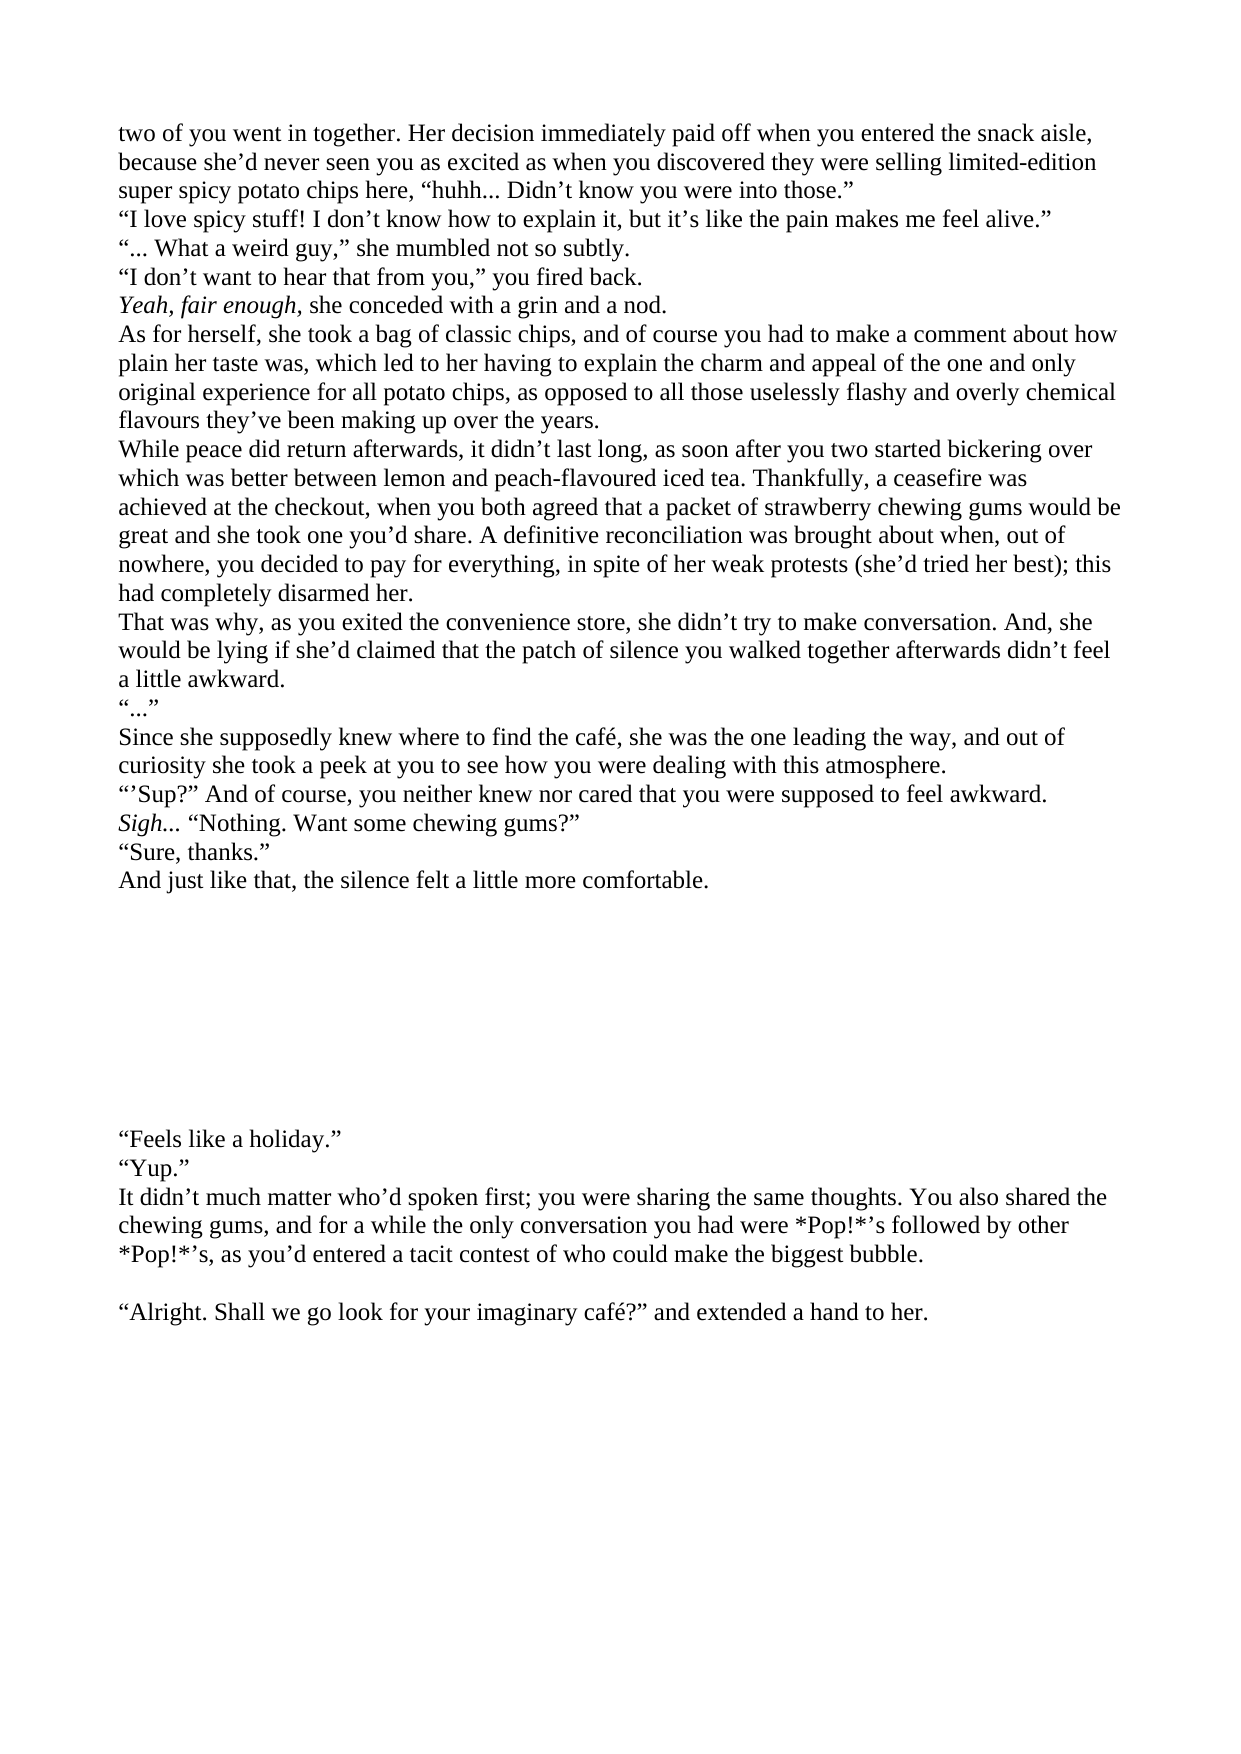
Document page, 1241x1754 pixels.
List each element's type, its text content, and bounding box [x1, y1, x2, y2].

text Sigh... “Nothing. Want some chewing gums?” [118, 808, 1122, 837]
text “I love spicy stuff! I don’t know how to explain it, but it’s like the pain makes me feel alive.” [118, 204, 1122, 233]
text While peace did return afterwards, it didn’t last long, as soon after you two started bickering over which was better between lemon and peach-flavoured iced tea. Thankfully, a ceasefire was achieved at the checkout, when you both agreed that a packet of strawberry chewing gums would be great and she took one you’d share. A definitive reconciliation was brought about when, out of nowhere, you decided to pay for everything, in spite of her weak protests (she’d tried her best); this had completely disarmed her. [118, 434, 1122, 607]
text “Sure, thanks.” [118, 837, 1122, 866]
text “I don’t want to hear that from you,” you fired back. [118, 262, 1122, 291]
text “Feels like a holiday.” [118, 1124, 1122, 1153]
text And just like that, the silence felt a little more comfortable. [118, 866, 1122, 894]
text “...” [118, 693, 1122, 722]
text “... What a weird guy,” she mumbled not so subtly. [118, 233, 1122, 262]
text Yeah, fair enough, she conceded with a grin and a nod. [118, 291, 1122, 319]
text That was why, as you exited the convenience store, she didn’t try to make conversation. And, she would be lying if she’d claimed that the patch of silence you walked together afterwards didn’t feel a little awkward. [118, 607, 1122, 693]
text “’Sup?” And of course, you neither knew nor cared that you were supposed to feel awkward. [118, 779, 1122, 808]
text “Alright. Shall we go look for your imaginary café?” and extended a hand to her. [118, 1297, 1122, 1326]
text It didn’t much matter who’d spoken first; you were sharing the same thoughts. You also shared the chewing gums, and for a while the only conversation you had were *Pop!*’s followed by other *Pop!*’s, as you’d entered a tacit contest of who could make the biggest bubble. [118, 1182, 1122, 1268]
text Since she supposedly knew where to find the café, she was the one leading the way, and out of curiosity she took a peek at you to see how you were dealing with this atmosphere. [118, 722, 1122, 779]
text As for herself, she took a bag of classic chips, and of course you had to make a comment about how plain her taste was, which led to her having to explain the charm and appeal of the one and only original experience for all potato chips, as opposed to all those uselessly flashy and overly chemical flavours they’ve been making up over the years. [118, 319, 1122, 434]
text “Yup.” [118, 1153, 1122, 1182]
text two of you went in together. Her decision immediately paid off when you entered the snack aisle, because she’d never seen you as excited as when you discovered they were selling limited-edition super spicy potato chips here, “huhh... Didn’t know you were into those.” [118, 118, 1122, 204]
